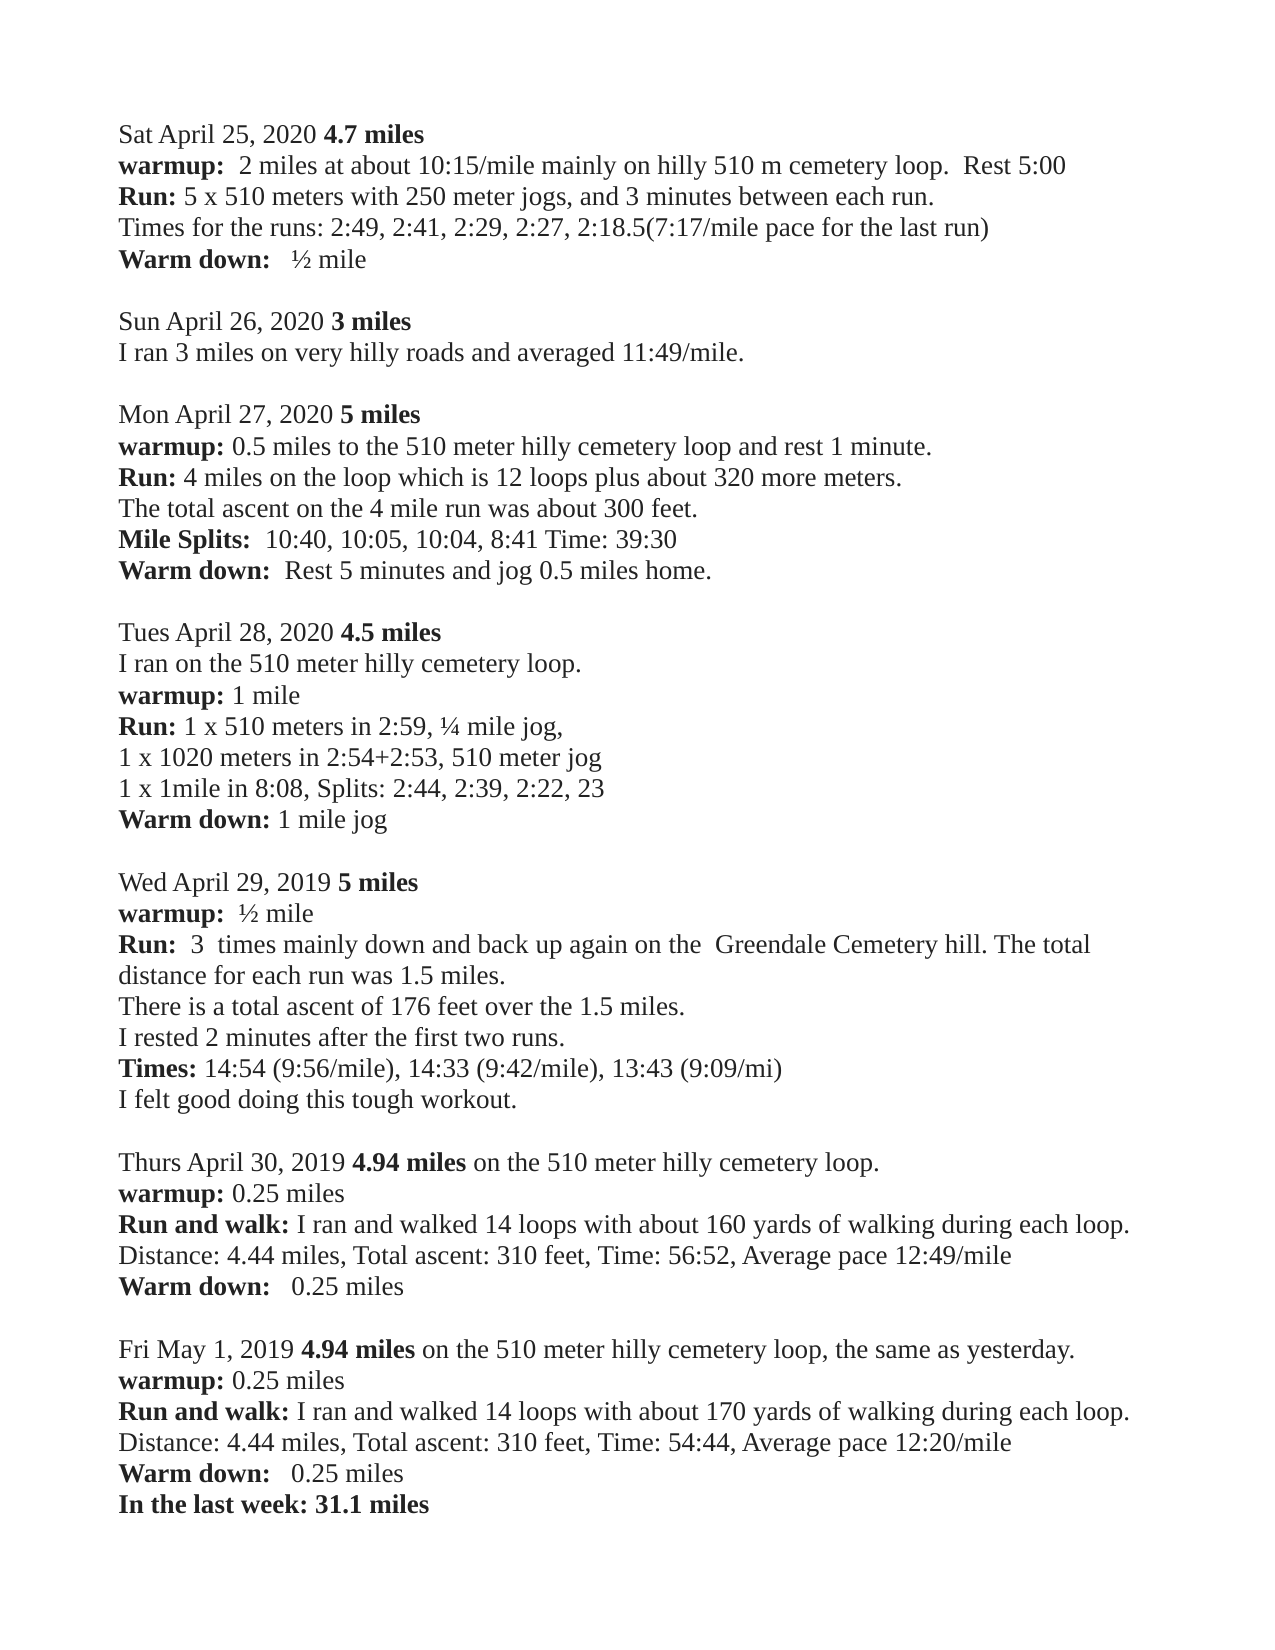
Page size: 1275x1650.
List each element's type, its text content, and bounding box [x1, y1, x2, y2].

text warmup: 0.25 miles [118, 1364, 1161, 1395]
text Wed April 29, 2019 5 miles [118, 866, 1161, 897]
text warmup: ½ mile [118, 897, 1161, 928]
text I ran 3 miles on very hilly roads and averaged 11:49/mile. [118, 336, 1161, 367]
text Sat April 25, 2020 4.7 miles [118, 118, 1161, 149]
text warmup: 2 miles at about 10:15/mile mainly on hilly 510 m cemetery loop. Rest 5:00 [118, 149, 1161, 180]
text Run: 4 miles on the loop which is 12 loops plus about 320 more meters. [118, 461, 1161, 492]
text Mon April 27, 2020 5 miles [118, 398, 1161, 429]
text Warm down: 1 mile jog [118, 803, 1161, 834]
text 1 x 1mile in 8:08, Splits: 2:44, 2:39, 2:22, 23 [118, 772, 1161, 803]
text Times: 14:54 (9:56/mile), 14:33 (9:42/mile), 13:43 (9:09/mi) [118, 1052, 1161, 1084]
text The total ascent on the 4 mile run was about 300 feet. [118, 492, 1161, 523]
text Run: 1 x 510 meters in 2:59, ¼ mile jog, [118, 710, 1161, 741]
text Warm down: Rest 5 minutes and jog 0.5 miles home. [118, 554, 1161, 585]
text Thurs April 30, 2019 4.94 miles on the 510 meter hilly cemetery loop. [118, 1146, 1161, 1177]
text Fri May 1, 2019 4.94 miles on the 510 meter hilly cemetery loop, the same as yesterday. [118, 1333, 1161, 1364]
text There is a total ascent of 176 feet over the 1.5 miles. [118, 990, 1161, 1021]
text Run and walk: I ran and walked 14 loops with about 160 yards of walking during each loop. Distance: 4.44 miles, Total ascent: 310 feet, Time: 56:52, Average pace 12:49/mile [118, 1208, 1161, 1271]
text 1 x 1020 meters in 2:54+2:53, 510 meter jog [118, 741, 1161, 772]
text warmup: 0.25 miles [118, 1177, 1161, 1208]
text Run: 3 times mainly down and back up again on the Greendale Cemetery hill. The total distance for each run was 1.5 miles. [118, 928, 1161, 990]
text Sun April 26, 2020 3 miles [118, 305, 1161, 336]
text Times for the runs: 2:49, 2:41, 2:29, 2:27, 2:18.5(7:17/mile pace for the last run) [118, 212, 1161, 243]
text Warm down: 0.25 miles [118, 1457, 1161, 1488]
text Tues April 28, 2020 4.5 miles [118, 616, 1161, 648]
text I felt good doing this tough workout. [118, 1084, 1161, 1115]
text Warm down: ½ mile [118, 243, 1161, 274]
text Warm down: 0.25 miles [118, 1271, 1161, 1302]
text Mile Splits: 10:40, 10:05, 10:04, 8:41 Time: 39:30 [118, 523, 1161, 554]
text I rested 2 minutes after the first two runs. [118, 1021, 1161, 1052]
text Run: 5 x 510 meters with 250 meter jogs, and 3 minutes between each run. [118, 180, 1161, 212]
text Run and walk: I ran and walked 14 loops with about 170 yards of walking during each loop. Distance: 4.44 miles, Total ascent: 310 feet, Time: 54:44, Average pace 12:20/mile [118, 1395, 1161, 1457]
text warmup: 1 mile [118, 679, 1161, 710]
text I ran on the 510 meter hilly cemetery loop. [118, 648, 1161, 679]
text warmup: 0.5 miles to the 510 meter hilly cemetery loop and rest 1 minute. [118, 429, 1161, 461]
text In the last week: 31.1 miles [118, 1488, 1161, 1520]
